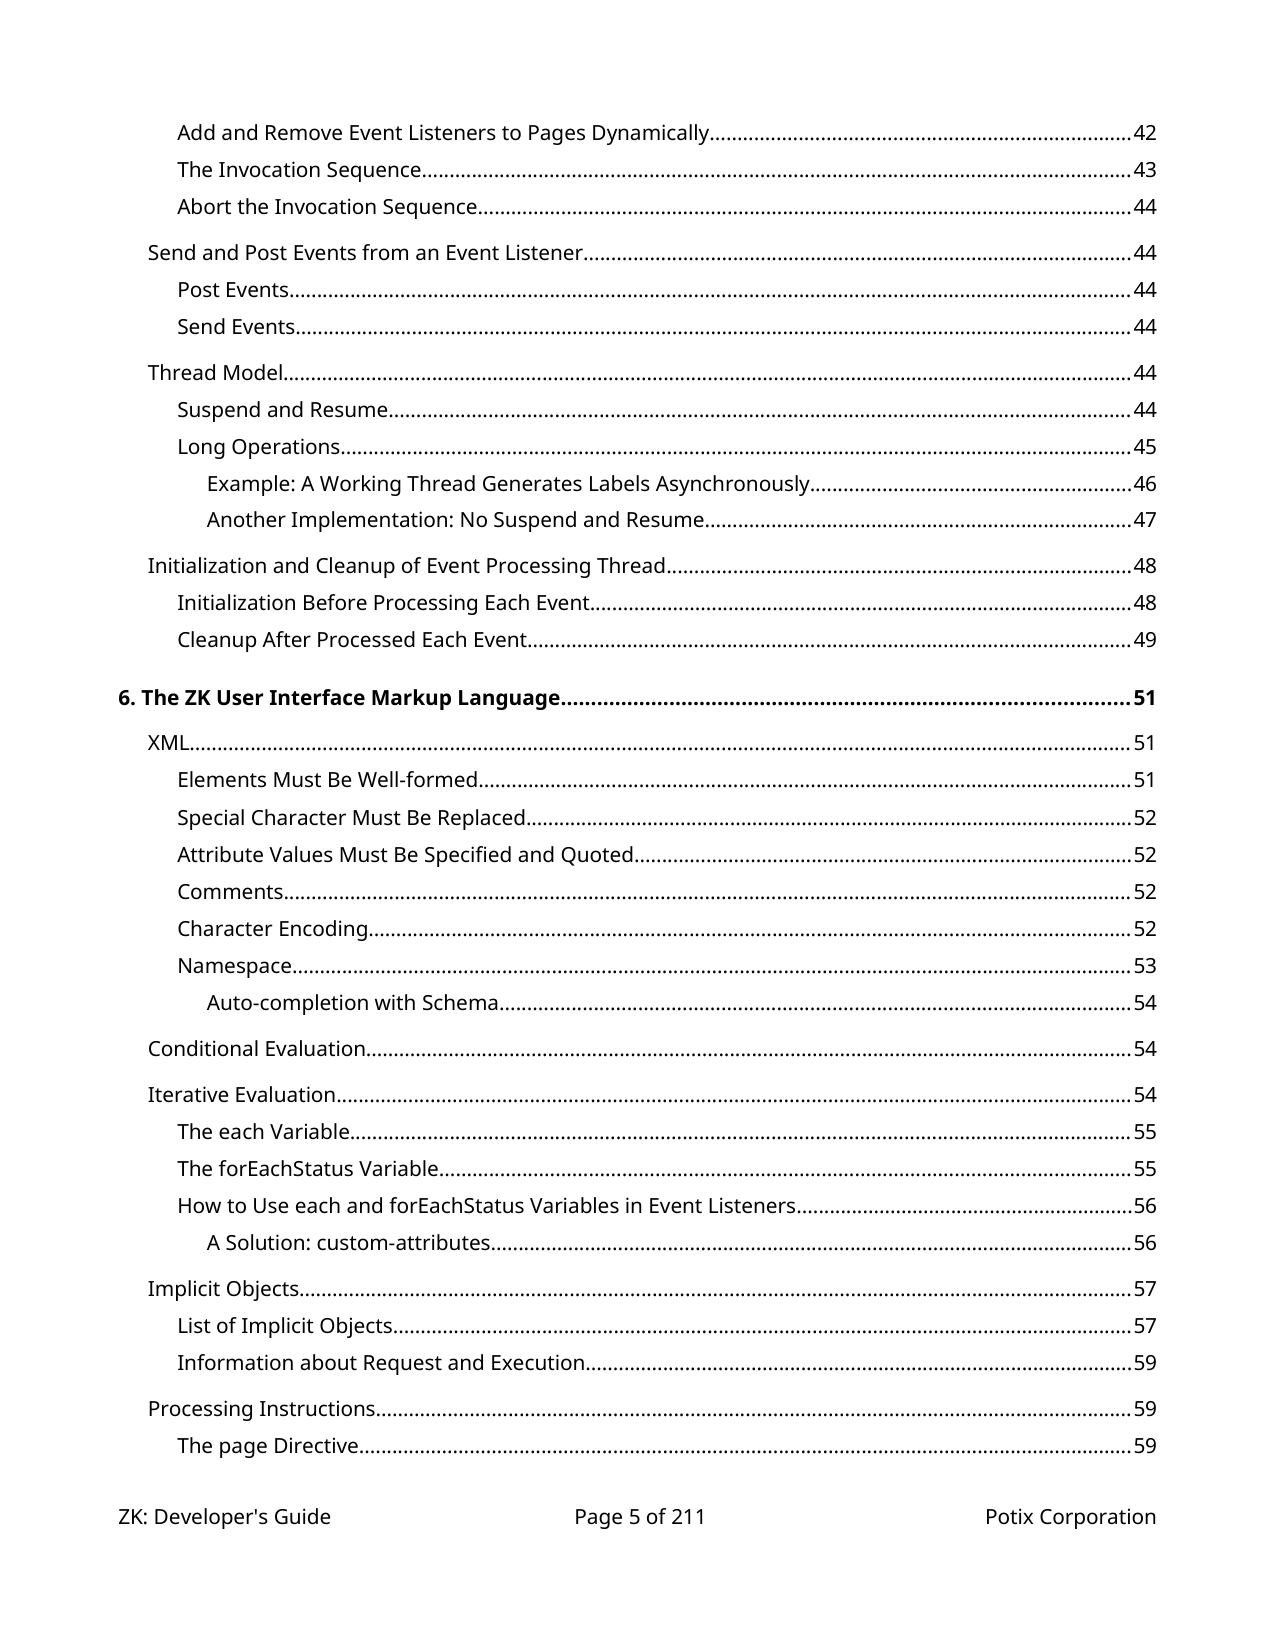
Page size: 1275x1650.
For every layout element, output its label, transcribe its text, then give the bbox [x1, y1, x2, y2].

text Implicit Objects 57 [148, 1274, 1157, 1302]
text Conditional Evaluation 54 [148, 1034, 1157, 1062]
text The each Variable 55 [177, 1117, 1157, 1145]
text Abort the Invocation Sequence 44 [177, 192, 1157, 221]
text Add and Remove Event Listeners to Pages Dynamically 42 [177, 118, 1157, 146]
text Post Events 44 [177, 275, 1157, 303]
text XML 51 [148, 728, 1157, 757]
text List of Implicit Objects 57 [177, 1311, 1157, 1339]
text Processing Instructions 59 [148, 1394, 1157, 1423]
text Example: A Working Thread Generates Labels Asynchronously 46 [207, 469, 1157, 498]
text Auto-completion with Schema 54 [207, 988, 1157, 1016]
text Send and Post Events from an Event Listener 44 [148, 238, 1157, 266]
text Cleanup After Processed Each Event 49 [177, 625, 1157, 653]
text Attribute Values Must Be Specified and Quoted 52 [177, 840, 1157, 868]
text Iterative Evaluation 54 [148, 1080, 1157, 1108]
text The Invocation Sequence 43 [177, 155, 1157, 183]
text Send Events 44 [177, 312, 1157, 341]
text Character Encoding 52 [177, 914, 1157, 942]
text Comments 52 [177, 877, 1157, 905]
text 6. The ZK User Interface Markup Language 51 [118, 683, 1157, 711]
text The page Directive 59 [177, 1431, 1157, 1460]
text Another Implementation: No Suspend and Resume 47 [207, 505, 1157, 533]
text Suspend and Resume 44 [177, 395, 1157, 424]
text Initialization and Cleanup of Event Processing Thread 48 [148, 551, 1157, 579]
text The forEachStatus Variable 55 [177, 1154, 1157, 1182]
text A Solution: custom-attributes 56 [207, 1228, 1157, 1257]
text Initialization Before Processing Each Event 48 [177, 588, 1157, 616]
text Elements Must Be Well-formed 51 [177, 766, 1157, 794]
text Information about Request and Execution 59 [177, 1348, 1157, 1377]
text Thread Model 44 [148, 358, 1157, 387]
text Long Operations 45 [177, 432, 1157, 461]
text How to Use each and forEachStatus Variables in Event Listeners 56 [177, 1191, 1157, 1219]
text Special Character Must Be Replaced 52 [177, 803, 1157, 831]
text Namespace 53 [177, 951, 1157, 979]
